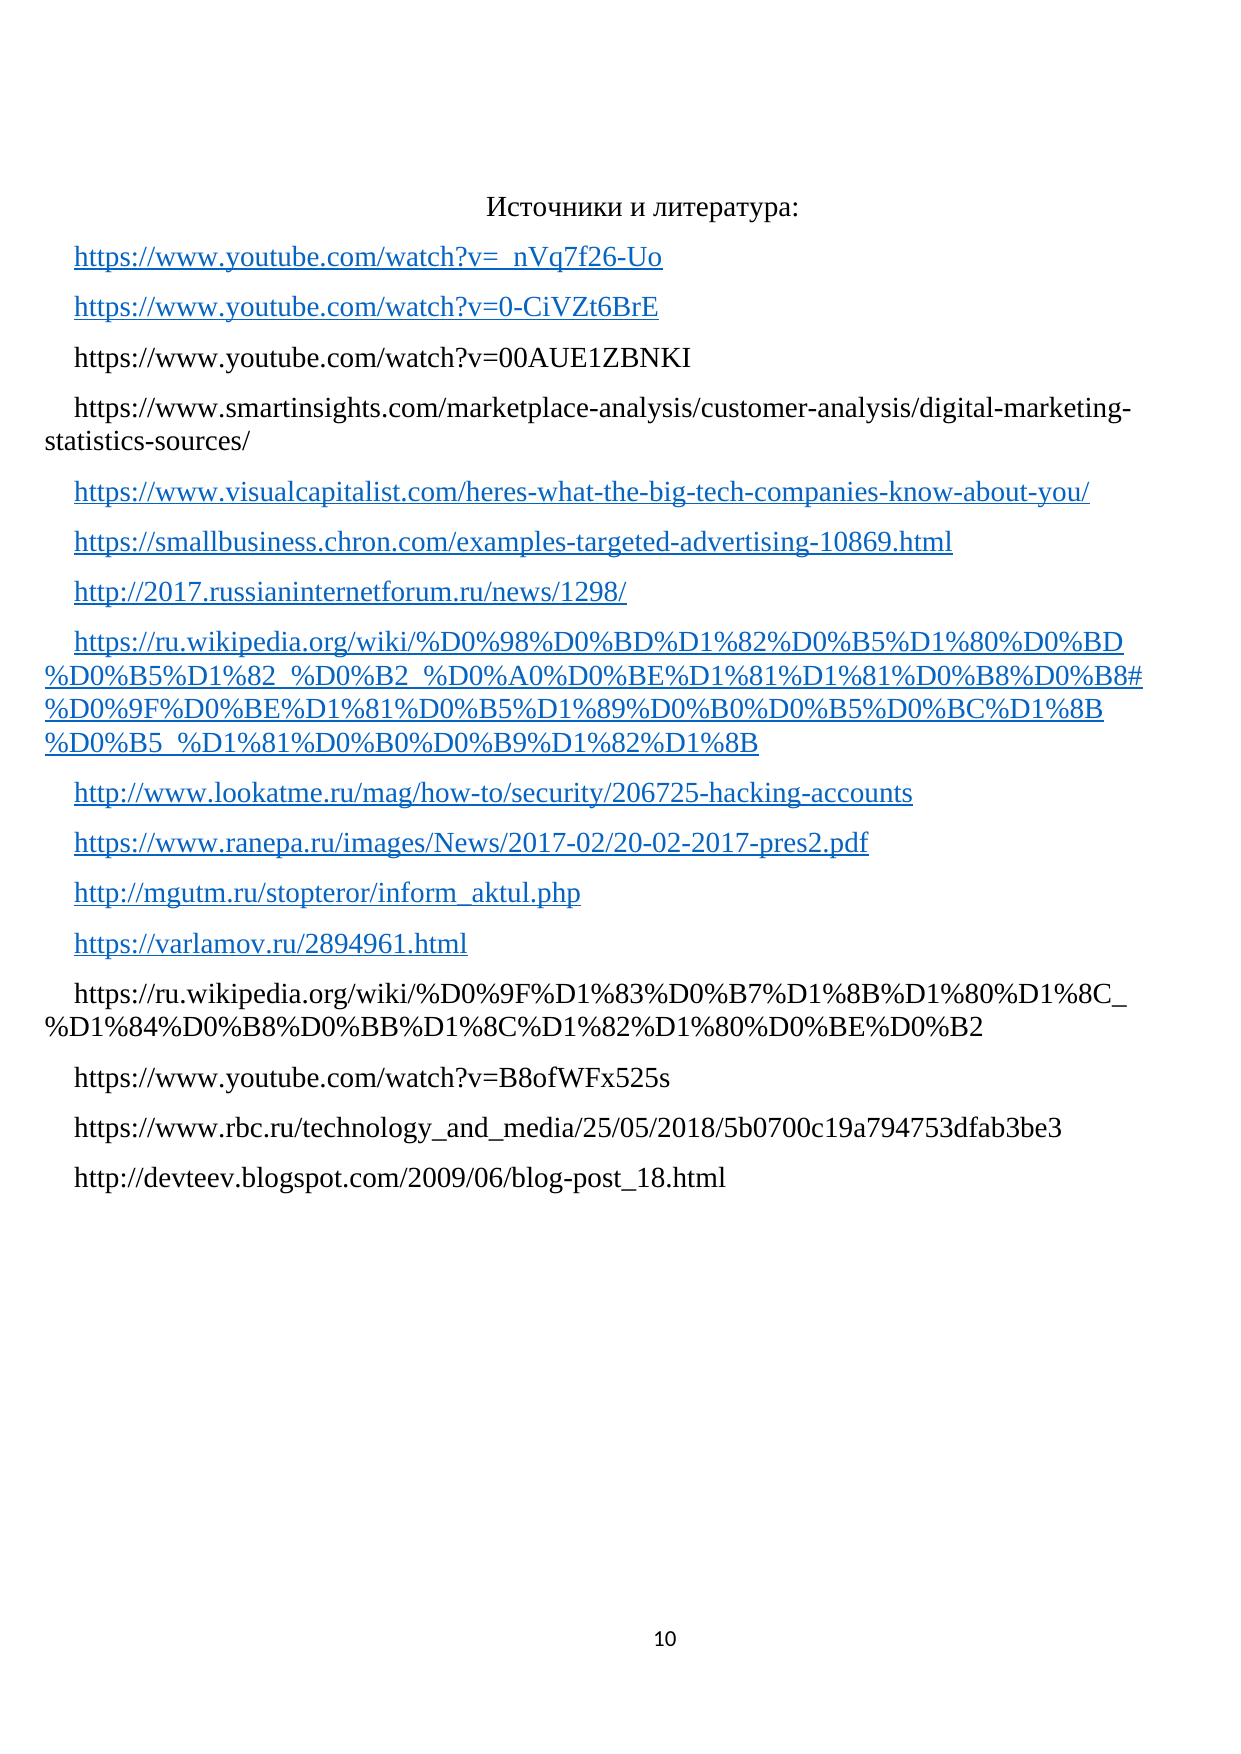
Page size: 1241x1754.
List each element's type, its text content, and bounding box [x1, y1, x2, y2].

text Источники и литература: [104, 189, 1152, 223]
text http://2017.russianinternetforum.ru/news/1298/ [44, 574, 1196, 608]
text https://www.visualcapitalist.com/heres-what-the-big-tech-companies-know-about-you/ [44, 474, 1196, 507]
text https://smallbusiness.chron.com/examples-targeted-advertising-10869.html [44, 524, 1196, 557]
text https://www.ranepa.ru/images/News/2017-02/20-02-2017-pres2.pdf [44, 825, 1196, 859]
text https://www.youtube.com/watch?v=B8ofWFx525s [44, 1060, 1196, 1093]
text https://www.youtube.com/watch?v=0-CiVZt6BrE [44, 289, 1196, 323]
text https://www.youtube.com/watch?v=00AUE1ZBNKI [44, 340, 1196, 373]
text https://ru.wikipedia.org/wiki/%D0%98%D0%BD%D1%82%D0%B5%D1%80%D0%BD%D0%B5%D1%82_%D0%B2_%D0%A0%D0%BE%D1%81%D1%81%D0%B8%D0%B8#%D0%9F%D0%BE%D1%81%D0%B5%D1%89%D0%B0%D0%B5%D0%BC%D1%8B%D0%B5_%D1%81%D0%B0%D0%B9%D1%82%D1%8B [44, 624, 1196, 758]
text http://mgutm.ru/stopteror/inform_aktul.php [44, 876, 1196, 909]
text https://www.rbc.ru/technology_and_media/25/05/2018/5b0700c19a794753dfab3be3 [44, 1110, 1196, 1143]
text https://www.youtube.com/watch?v=_nVq7f26-Uo [44, 239, 1196, 273]
text https://varlamov.ru/2894961.html [44, 926, 1196, 959]
text https://www.smartinsights.com/marketplace-analysis/customer-analysis/digital-marketing-statistics-sources/ [44, 390, 1196, 457]
text http://devteev.blogspot.com/2009/06/blog-post_18.html [44, 1160, 1196, 1194]
text http://www.lookatme.ru/mag/how-to/security/206725-hacking-accounts [44, 775, 1196, 809]
text https://ru.wikipedia.org/wiki/%D0%9F%D1%83%D0%B7%D1%8B%D1%80%D1%8C_%D1%84%D0%B8%D0%BB%D1%8C%D1%82%D1%80%D0%BE%D0%B2 [44, 976, 1196, 1043]
